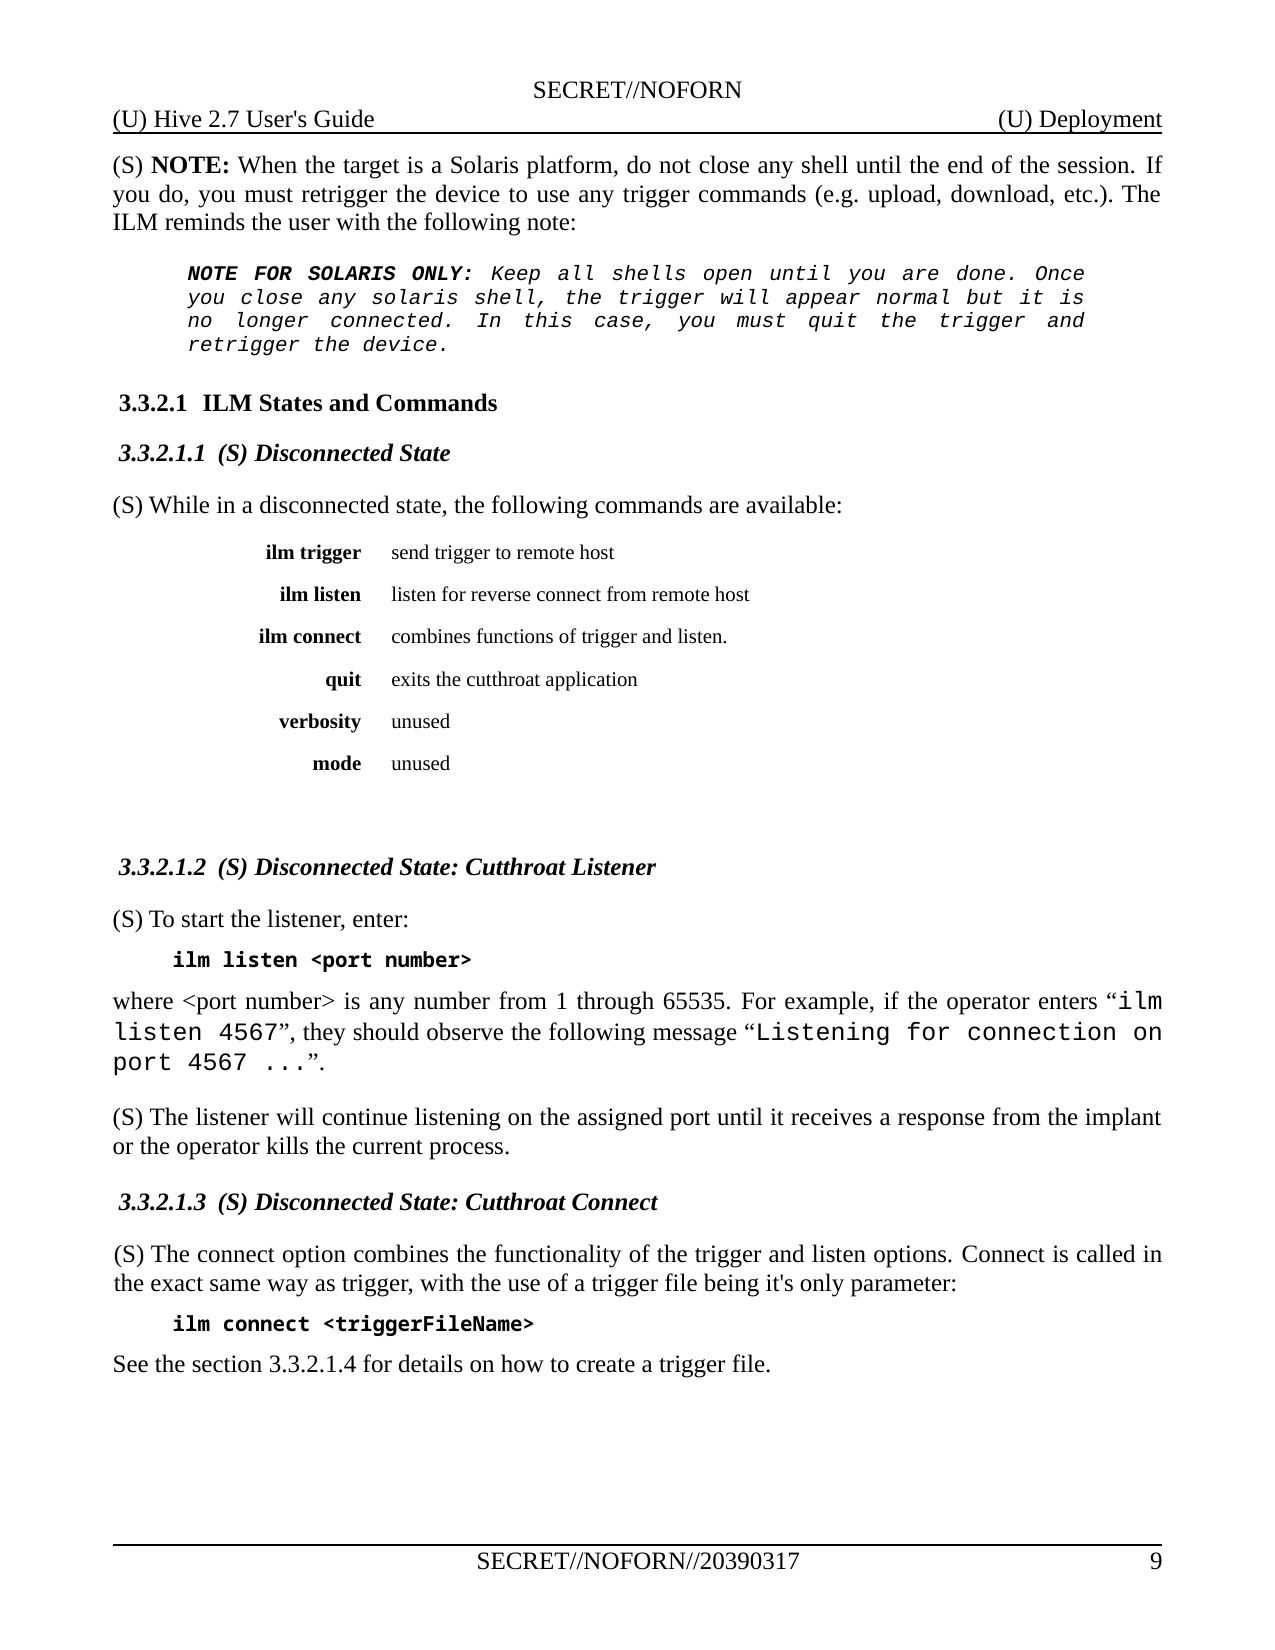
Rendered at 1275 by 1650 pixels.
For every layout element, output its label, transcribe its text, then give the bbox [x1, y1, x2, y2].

table_cell quit [113, 658, 376, 700]
list (S) The connect option combines the functionality of the trigger and listen options. Connect is called in the exact same way as trigger, with the use of a trigger file being it's only parameter: [112, 1239, 1162, 1297]
table_header send trigger to remote host [376, 531, 1162, 573]
table_cell ilm connect [113, 615, 376, 658]
table_cell ilm listen [113, 573, 376, 615]
text ilm listen <port number> [142, 945, 1132, 974]
text ilm connect <triggerFileName> [142, 1309, 1132, 1337]
table_cell listen for reverse connect from remote host [376, 573, 1162, 615]
table_cell unused [376, 742, 1162, 784]
text (S) To start the listener, enter: [112, 904, 1162, 933]
text (S) The listener will continue listening on the assigned port until it receives a response from the implant or the operator kills the current process. [112, 1102, 1162, 1160]
subtitle (S) Disconnected State: Cutthroat Connect [112, 1187, 1162, 1215]
text See the section 3.3.2.1.4 for details on how to create a trigger file. [112, 1349, 1162, 1378]
text where <port number> is any number from 1 through 65535. For example, if the operator enters “ilm listen 4567”, they should observe the following message “Listening for connection on port 4567 ...”. [112, 986, 1162, 1078]
table_cell mode [113, 742, 376, 784]
table_cell verbosity [113, 700, 376, 742]
table_cell combines functions of trigger and listen. [376, 615, 1162, 658]
subtitle (S) Disconnected State: Cutthroat Listener [112, 852, 1162, 881]
text (S) NOTE: When the target is a Solaris platform, do not close any shell until the end of the session. If you do, you must retrigger the device to use any trigger commands (e.g. upload, download, etc.). The ILM reminds the user with the following note: [112, 150, 1162, 236]
subtitle (S) Disconnected State [112, 438, 1162, 466]
text (S) While in a disconnected state, the following commands are available: [112, 490, 1162, 519]
text NOTE FOR SOLARIS ONLY: Keep all shells open until you are done. Once you close any solaris shell, the trigger will appear normal but it is no longer connected. In this case, you must quit the trigger and retrigger the device. [187, 263, 1087, 358]
subtitle ILM States and Commands [112, 388, 1162, 417]
table_cell unused [376, 700, 1162, 742]
table_header ilm trigger [113, 531, 376, 573]
table_cell exits the cutthroat application [376, 658, 1162, 700]
